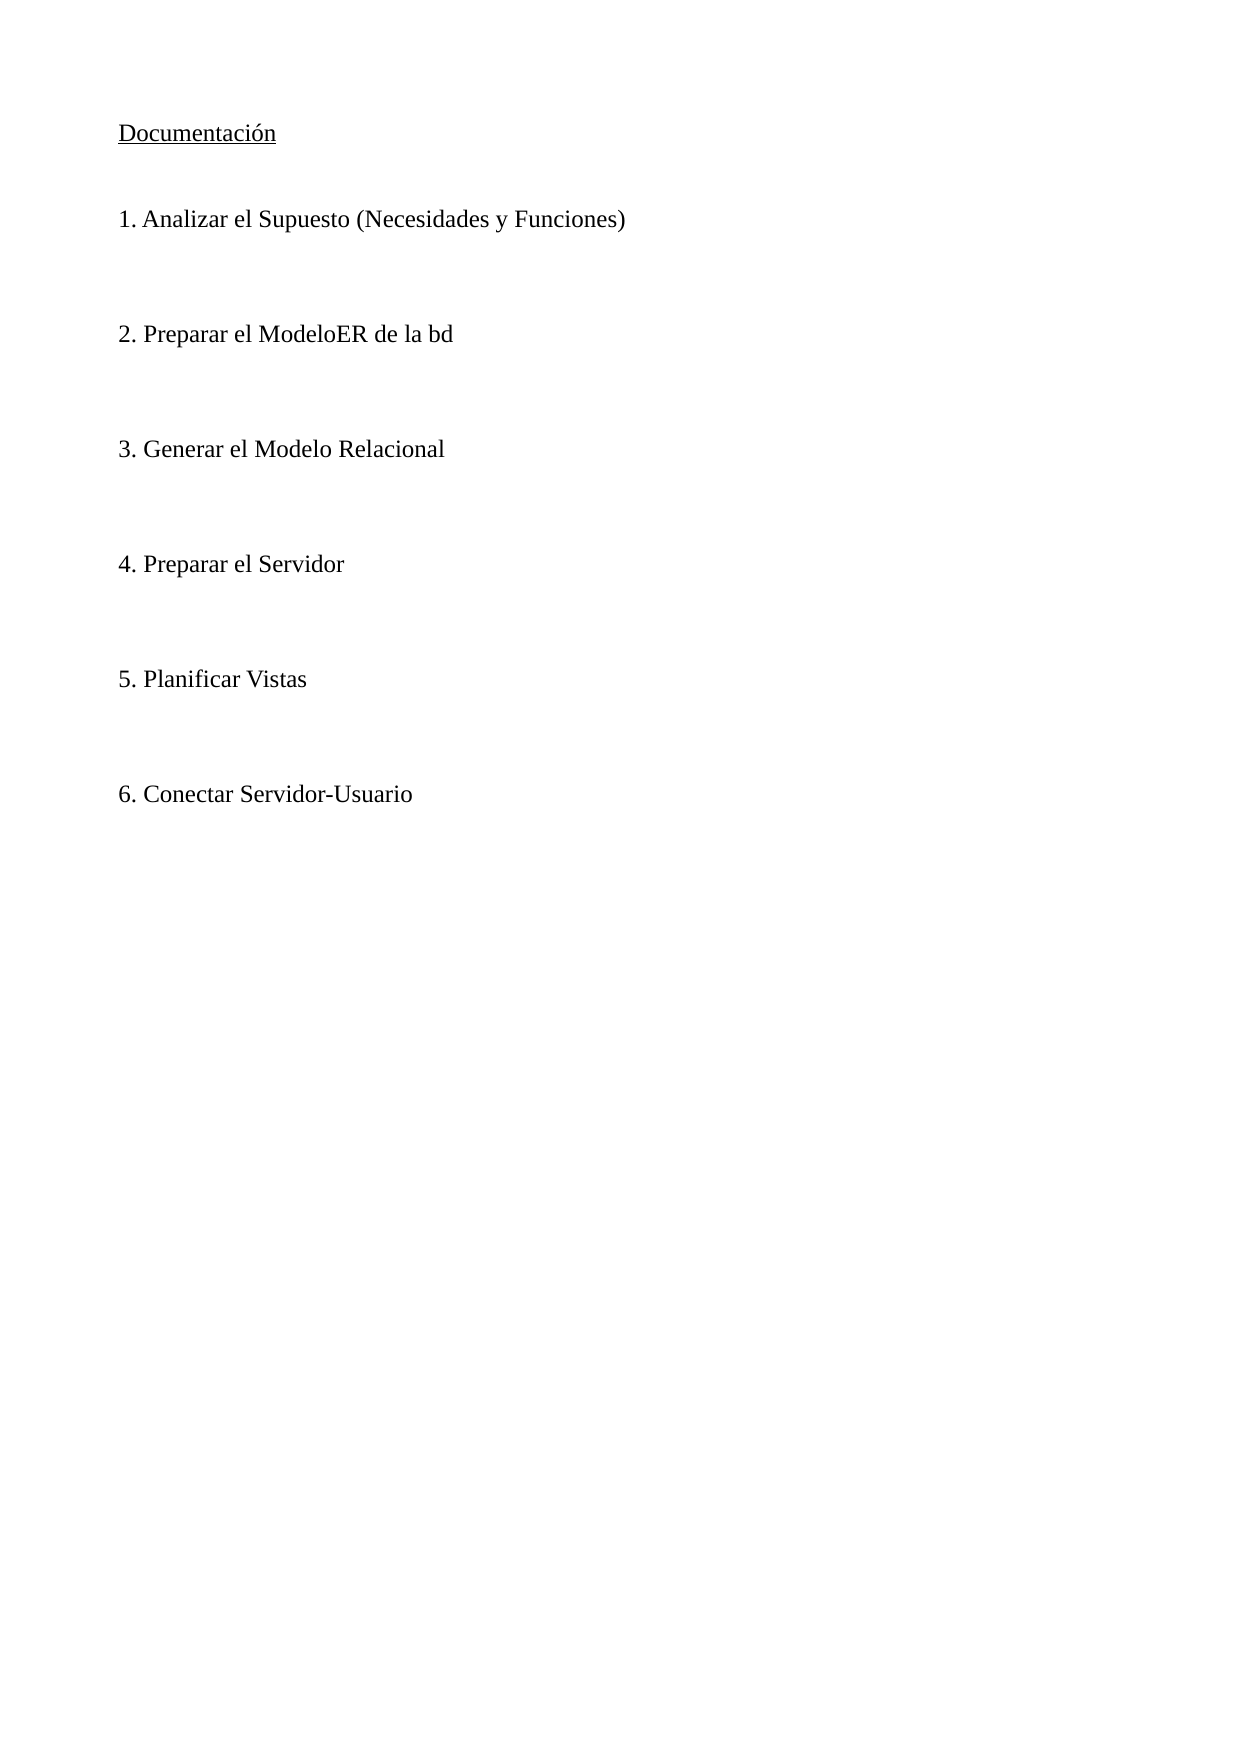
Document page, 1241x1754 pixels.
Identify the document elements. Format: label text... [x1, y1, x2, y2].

text 1. Analizar el Supuesto (Necesidades y Funciones) [118, 204, 1122, 233]
text Documentación [118, 118, 1122, 147]
text 4. Preparar el Servidor [118, 549, 1122, 578]
text 2. Preparar el ModeloER de la bd [118, 319, 1122, 348]
text 6. Conectar Servidor-Usuario [118, 779, 1122, 808]
text 5. Planificar Vistas [118, 664, 1122, 693]
text 3. Generar el Modelo Relacional [118, 434, 1122, 463]
